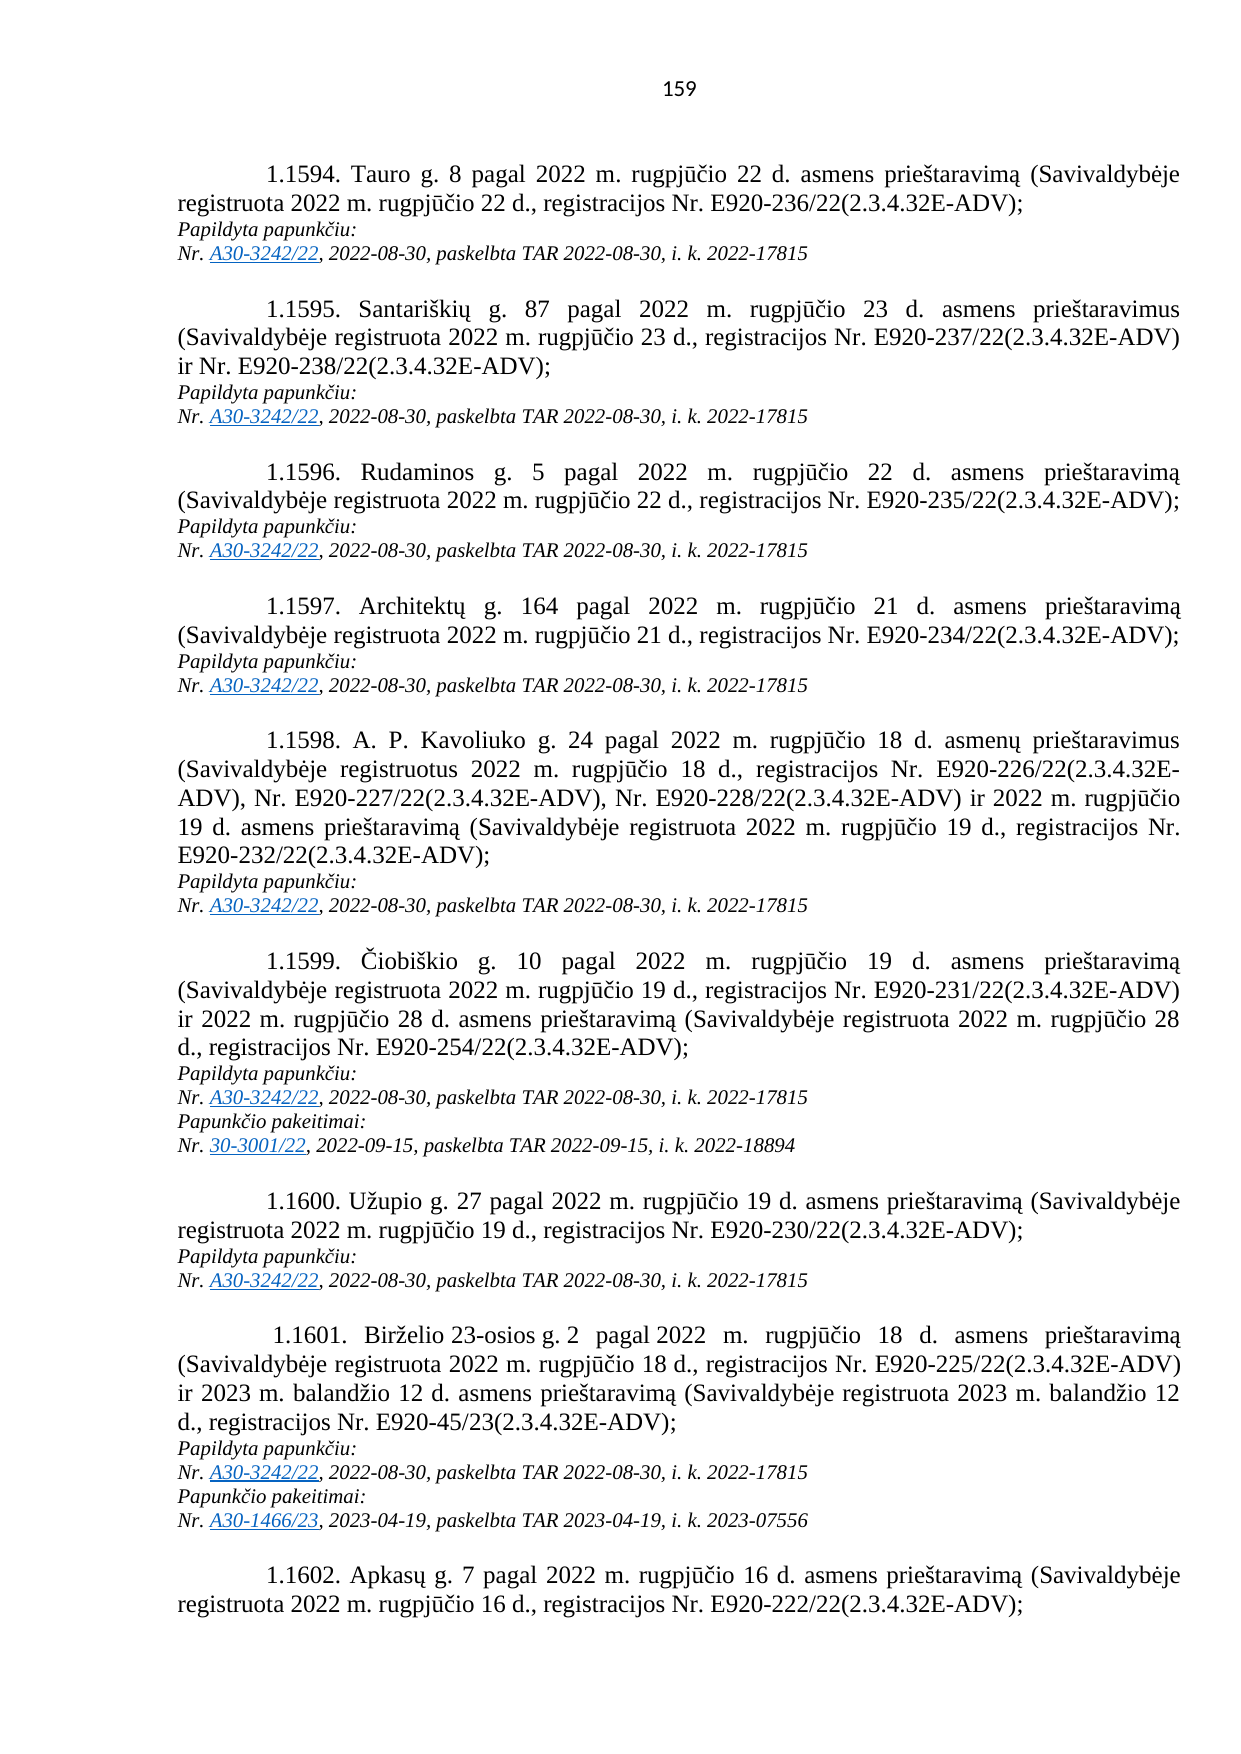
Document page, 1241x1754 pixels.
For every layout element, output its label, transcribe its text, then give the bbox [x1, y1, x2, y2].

text Nr. A30-3242/22, 2022-08-30, paskelbta TAR 2022-08-30, i. k. 2022-17815 [177, 241, 1181, 265]
text 1.1594. Tauro g. 8 pagal 2022 m. rugpjūčio 22 d. asmens prieštaravimą (Savivaldybėje registruota 2022 m. rugpjūčio 22 d., registracijos Nr. E920-236/22(2.3.4.32E-ADV); [177, 159, 1181, 217]
text Nr. A30-3242/22, 2022-08-30, paskelbta TAR 2022-08-30, i. k. 2022-17815 [177, 893, 1181, 917]
text Papildyta papunkčiu: [177, 380, 1181, 404]
text Papildyta papunkčiu: [177, 649, 1181, 673]
text Papildyta papunkčiu: [177, 1061, 1181, 1085]
text 1.1598. A. P. Kavoliuko g. 24 pagal 2022 m. rugpjūčio 18 d. asmenų prieštaravimus (Savivaldybėje registruotus 2022 m. rugpjūčio 18 d., registracijos Nr. E920-226/22(2.3.4.32E-ADV), Nr. E920-227/22(2.3.4.32E-ADV), Nr. E920-228/22(2.3.4.32E-ADV) ir 2022 m. rugpjūčio 19 d. asmens prieštaravimą (Savivaldybėje registruota 2022 m. rugpjūčio 19 d., registracijos Nr. E920-232/22(2.3.4.32E-ADV); [177, 726, 1181, 869]
text 1.1601. Birželio 23-osios g. 2 pagal 2022 m. rugpjūčio 18 d. asmens prieštaravimą (Savivaldybėje registruota 2022 m. rugpjūčio 18 d., registracijos Nr. E920-225/22(2.3.4.32E-ADV) ir 2023 m. balandžio 12 d. asmens prieštaravimą (Savivaldybėje registruota 2023 m. balandžio 12 d., registracijos Nr. E920-45/23(2.3.4.32E-ADV); [177, 1321, 1181, 1436]
text 1.1597. Architektų g. 164 pagal 2022 m. rugpjūčio 21 d. asmens prieštaravimą (Savivaldybėje registruota 2022 m. rugpjūčio 21 d., registracijos Nr. E920-234/22(2.3.4.32E-ADV); [177, 591, 1181, 649]
text Papunkčio pakeitimai: [177, 1484, 1181, 1508]
text 1.1600. Užupio g. 27 pagal 2022 m. rugpjūčio 19 d. asmens prieštaravimą (Savivaldybėje registruota 2022 m. rugpjūčio 19 d., registracijos Nr. E920-230/22(2.3.4.32E-ADV); [177, 1186, 1181, 1244]
text Papildyta papunkčiu: [177, 1436, 1181, 1460]
text Papunkčio pakeitimai: [177, 1109, 1181, 1133]
text Papildyta papunkčiu: [177, 514, 1181, 538]
text Nr. A30-3242/22, 2022-08-30, paskelbta TAR 2022-08-30, i. k. 2022-17815 [177, 1268, 1181, 1292]
text Nr. A30-3242/22, 2022-08-30, paskelbta TAR 2022-08-30, i. k. 2022-17815 [177, 1460, 1181, 1484]
text Papildyta papunkčiu: [177, 1244, 1181, 1268]
text Papildyta papunkčiu: [177, 869, 1181, 893]
text Nr. A30-3242/22, 2022-08-30, paskelbta TAR 2022-08-30, i. k. 2022-17815 [177, 1085, 1181, 1109]
text 1.1599. Čiobiškio g. 10 pagal 2022 m. rugpjūčio 19 d. asmens prieštaravimą (Savivaldybėje registruota 2022 m. rugpjūčio 19 d., registracijos Nr. E920-231/22(2.3.4.32E-ADV) ir 2022 m. rugpjūčio 28 d. asmens prieštaravimą (Savivaldybėje registruota 2022 m. rugpjūčio 28 d., registracijos Nr. E920-254/22(2.3.4.32E-ADV); [177, 946, 1181, 1061]
text Nr. A30-3242/22, 2022-08-30, paskelbta TAR 2022-08-30, i. k. 2022-17815 [177, 673, 1181, 697]
text Nr. A30-3242/22, 2022-08-30, paskelbta TAR 2022-08-30, i. k. 2022-17815 [177, 404, 1181, 428]
text Nr. A30-3242/22, 2022-08-30, paskelbta TAR 2022-08-30, i. k. 2022-17815 [177, 538, 1181, 562]
text 1.1602. Apkasų g. 7 pagal 2022 m. rugpjūčio 16 d. asmens prieštaravimą (Savivaldybėje registruota 2022 m. rugpjūčio 16 d., registracijos Nr. E920-222/22(2.3.4.32E-ADV); [177, 1561, 1181, 1618]
text Nr. A30-1466/23, 2023-04-19, paskelbta TAR 2023-04-19, i. k. 2023-07556 [177, 1508, 1181, 1532]
text 1.1595. Santariškių g. 87 pagal 2022 m. rugpjūčio 23 d. asmens prieštaravimus (Savivaldybėje registruota 2022 m. rugpjūčio 23 d., registracijos Nr. E920-237/22(2.3.4.32E-ADV) ir Nr. E920-238/22(2.3.4.32E-ADV); [177, 294, 1181, 380]
text 1.1596. Rudaminos g. 5 pagal 2022 m. rugpjūčio 22 d. asmens prieštaravimą (Savivaldybėje registruota 2022 m. rugpjūčio 22 d., registracijos Nr. E920-235/22(2.3.4.32E-ADV); [177, 457, 1181, 514]
text Nr. 30-3001/22, 2022-09-15, paskelbta TAR 2022-09-15, i. k. 2022-18894 [177, 1133, 1181, 1157]
text Papildyta papunkčiu: [177, 217, 1181, 241]
